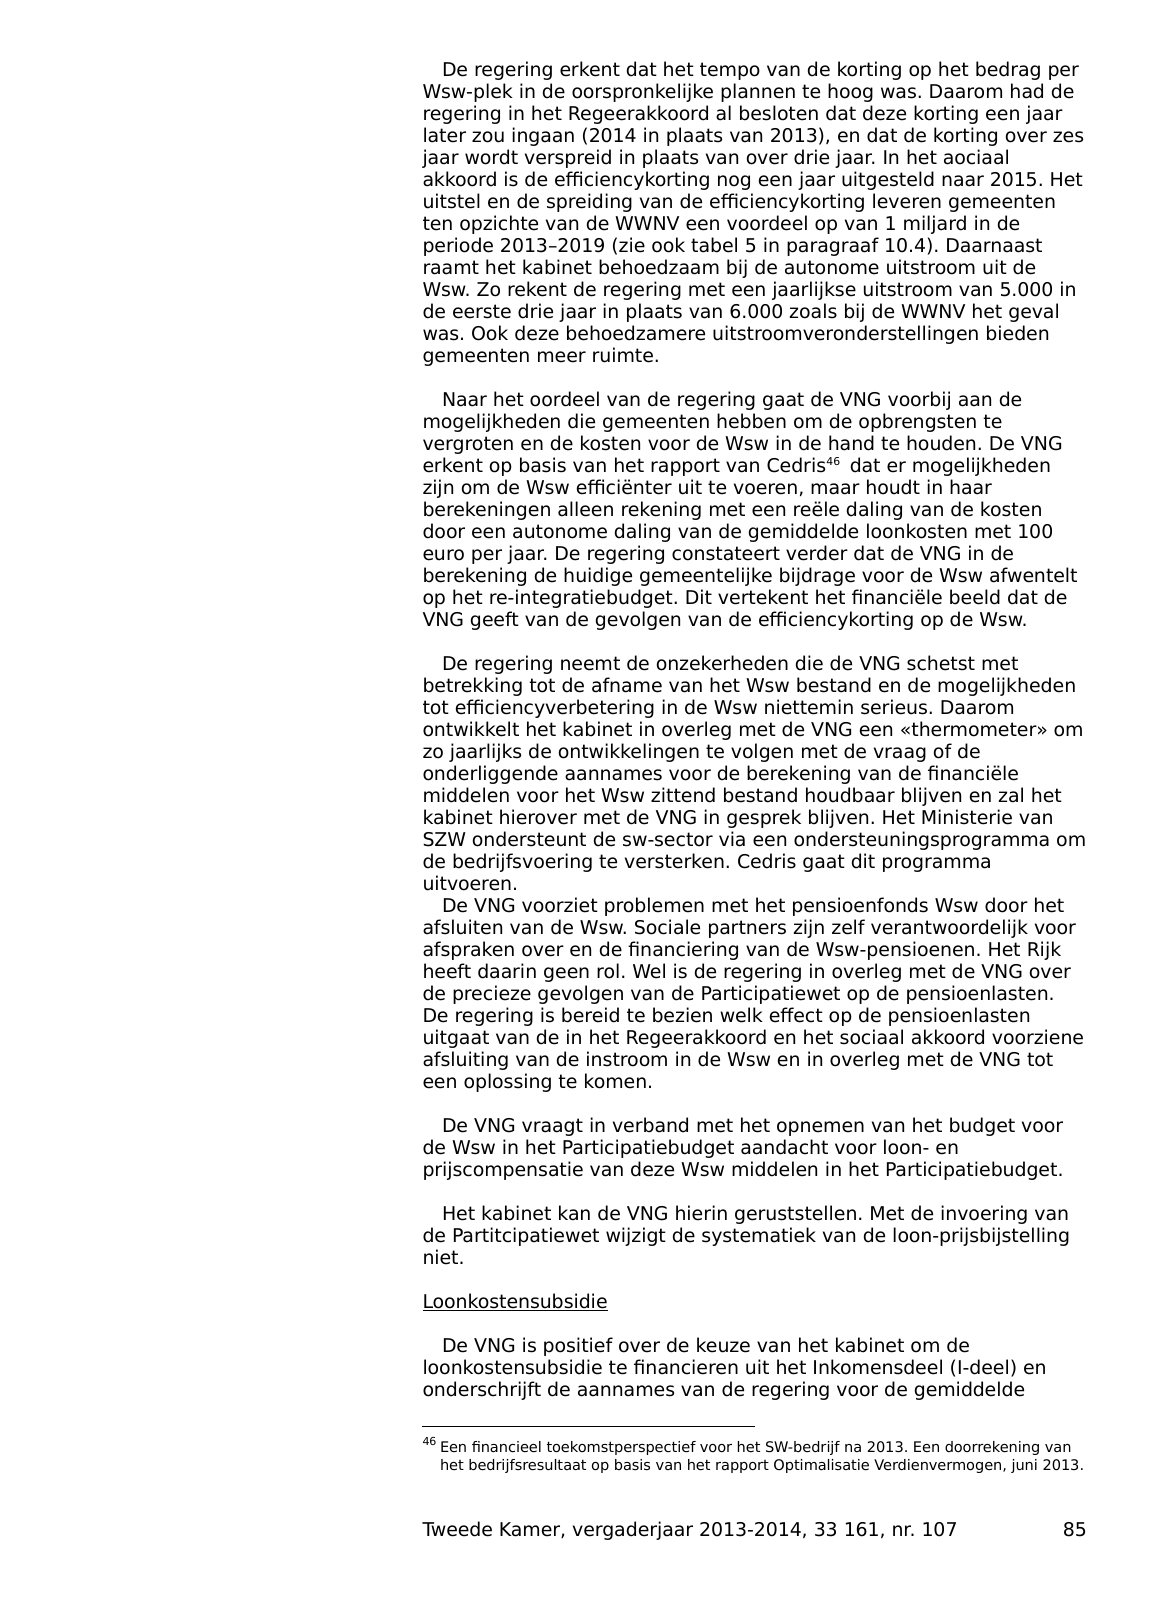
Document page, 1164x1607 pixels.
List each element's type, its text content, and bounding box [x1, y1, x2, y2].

text De VNG voorziet problemen met het pensioenfonds Wsw door het afsluiten van de Wsw. Sociale partners zijn zelf verantwoordelijk voor afspraken over en de financiering van de Wsw-pensioenen. Het Rijk heeft daarin geen rol. Wel is de regering in overleg met de VNG over de precieze gevolgen van de Participatiewet op de pensioenlasten. De regering is bereid te bezien welk effect op de pensioenlasten uitgaat van de in het Regeerakkoord en het sociaal akkoord voorziene afsluiting van de instroom in de Wsw en in overleg met de VNG tot een oplossing te komen. [422, 895, 1087, 1092]
text Het kabinet kan de VNG hierin geruststellen. Met de invoering van de Partitcipatiewet wijzigt de systematiek van de loon-prijsbijstelling niet. [422, 1203, 1087, 1269]
text Naar het oordeel van de regering gaat de VNG voorbij aan de mogelijkheden die gemeenten hebben om de opbrengsten te vergroten en de kosten voor de Wsw in de hand te houden. De VNG erkent op basis van het rapport van Cedris dat er mogelijkheden zijn om de Wsw efficiënter uit te voeren, maar houdt in haar berekeningen alleen rekening met een reële daling van de kosten door een autonome daling van de gemiddelde loonkosten met 100 euro per jaar. De regering constateert verder dat de VNG in de berekening de huidige gemeentelijke bijdrage voor de Wsw afwentelt op het re-integratiebudget. Dit vertekent het financiële beeld dat de VNG geeft van de gevolgen van de efficiencykorting op de Wsw. [422, 389, 1087, 631]
text De VNG vraagt in verband met het opnemen van het budget voor de Wsw in het Participatiebudget aandacht voor loon- en prijscompensatie van deze Wsw middelen in het Participatiebudget. [422, 1115, 1087, 1181]
text Een financieel toekomstperspectief voor het SW-bedrijf na 2013. Een doorrekening van het bedrijfsresultaat op basis van het rapport Optimalisatie Verdienvermogen, juni 2013. [422, 1435, 1087, 1474]
text De regering neemt de onzekerheden die de VNG schetst met betrekking tot de afname van het Wsw bestand en de mogelijkheden tot efficiencyverbetering in de Wsw niettemin serieus. Daarom ontwikkelt het kabinet in overleg met de VNG een «thermometer» om zo jaarlijks de ontwikkelingen te volgen met de vraag of de onderliggende aannames voor de berekening van de financiële middelen voor het Wsw zittend bestand houdbaar blijven en zal het kabinet hierover met de VNG in gesprek blijven. Het Ministerie van SZW ondersteunt de sw-sector via een ondersteuningsprogramma om de bedrijfsvoering te versterken. Cedris gaat dit programma uitvoeren. [422, 653, 1087, 895]
text De regering erkent dat het tempo van de korting op het bedrag per Wsw-plek in de oorspronkelijke plannen te hoog was. Daarom had de regering in het Regeerakkoord al besloten dat deze korting een jaar later zou ingaan (2014 in plaats van 2013), en dat de korting over zes jaar wordt verspreid in plaats van over drie jaar. In het aociaal akkoord is de efficiencykorting nog een jaar uitgesteld naar 2015. Het uitstel en de spreiding van de efficiencykorting leveren gemeenten ten opzichte van de WWNV een voordeel op van 1 miljard in de periode 2013–2019 (zie ook tabel 5 in paragraaf 10.4). Daarnaast raamt het kabinet behoedzaam bij de autonome uitstroom uit de Wsw. Zo rekent de regering met een jaarlijkse uitstroom van 5.000 in de eerste drie jaar in plaats van 6.000 zoals bij de WWNV het geval was. Ook deze behoedzamere uitstroomveronderstellingen bieden gemeenten meer ruimte. [422, 59, 1087, 367]
text De VNG is positief over de keuze van het kabinet om de loonkostensubsidie te financieren uit het Inkomensdeel (I-deel) en onderschrijft de aannames van de regering voor de gemiddelde [422, 1335, 1087, 1401]
subtitle Loonkostensubsidie [422, 1291, 1087, 1313]
